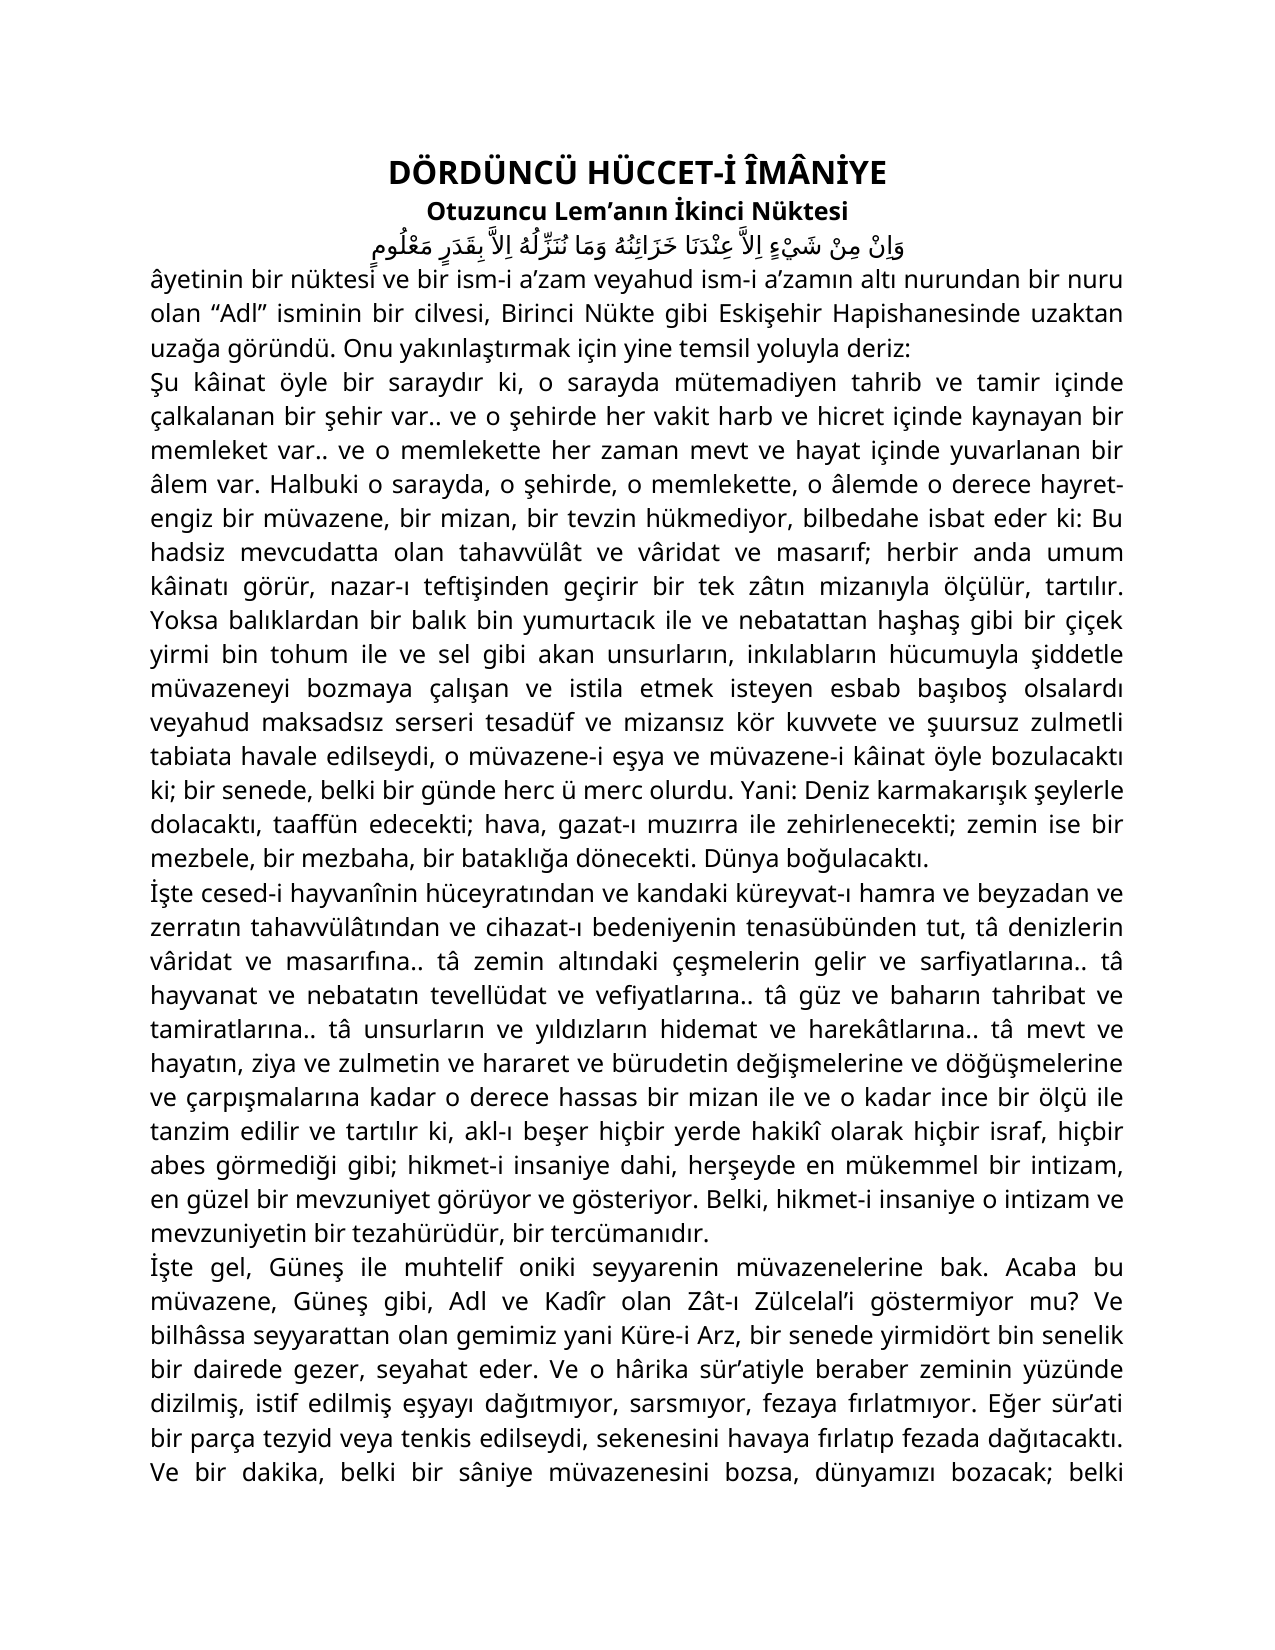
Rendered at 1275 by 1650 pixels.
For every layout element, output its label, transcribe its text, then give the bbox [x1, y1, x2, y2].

text Şu kâinat öyle bir saraydır ki, o sarayda mütemadiyen tahrib ve tamir içinde çalkalanan bir şehir var.. ve o şehirde her vakit harb ve hicret içinde kaynayan bir memleket var.. ve o memlekette her zaman mevt ve hayat içinde yuvarlanan bir âlem var. Halbuki o sarayda, o şehirde, o memlekette, o âlemde o derece hayret-engiz bir müvazene, bir mizan, bir tevzin hükmediyor, bilbedahe isbat eder ki: Bu hadsiz mevcudatta olan tahavvülât ve vâridat ve masarıf; herbir anda umum kâinatı görür, nazar-ı teftişinden geçirir bir tek zâtın mizanıyla ölçülür, tartılır. Yoksa balıklardan bir balık bin yumurtacık ile ve nebatattan haşhaş gibi bir çiçek yirmi bin tohum ile ve sel gibi akan unsurların, inkılabların hücumuyla şiddetle müvazeneyi bozmaya çalışan ve istila etmek isteyen esbab başıboş olsalardı veyahud maksadsız serseri tesadüf ve mizansız kör kuvvete ve şuursuz zulmetli tabiata havale edilseydi, o müvazene-i eşya ve müvazene-i kâinat öyle bozulacaktı ki; bir senede, belki bir günde herc ü merc olurdu. Yani: Deniz karmakarışık şeylerle dolacaktı, taaffün edecekti; hava, gazat-ı muzırra ile zehirlenecekti; zemin ise bir mezbele, bir mezbaha, bir bataklığa dönecekti. Dünya boğulacaktı. [150, 364, 1125, 875]
text وَاِنْ مِنْ شَيْءٍ اِلاَّ عِنْدَنَا خَزَائِنُهُ وَمَا نُنَزِّلُهُ اِلاَّ بِقَدَرٍ مَعْلُومٍ [150, 228, 1125, 262]
text İşte gel, Güneş ile muhtelif oniki seyyarenin müvazenelerine bak. Acaba bu müvazene, Güneş gibi, Adl ve Kadîr olan Zât-ı Zülcelal’i göstermiyor mu? Ve bilhâssa seyyarattan olan gemimiz yani Küre-i Arz, bir senede yirmidört bin senelik bir dairede gezer, seyahat eder. Ve o hârika sür’atiyle beraber zeminin yüzünde dizilmiş, istif edilmiş eşyayı dağıtmıyor, sarsmıyor, fezaya fırlatmıyor. Eğer sür’ati bir parça tezyid veya tenkis edilseydi, sekenesini havaya fırlatıp fezada dağıtacaktı. Ve bir dakika, belki bir sâniye müvazenesini bozsa, dünyamızı bozacak; belki [150, 1250, 1125, 1488]
text İşte cesed-i hayvanînin hüceyratından ve kandaki küreyvat-ı hamra ve beyzadan ve zerratın tahavvülâtından ve cihazat-ı bedeniyenin tenasübünden tut, tâ denizlerin vâridat ve masarıfına.. tâ zemin altındaki çeşmelerin gelir ve sarfiyatlarına.. tâ hayvanat ve nebatatın tevellüdat ve vefiyatlarına.. tâ güz ve baharın tahribat ve tamiratlarına.. tâ unsurların ve yıldızların hidemat ve harekâtlarına.. tâ mevt ve hayatın, ziya ve zulmetin ve hararet ve bürudetin değişmelerine ve döğüşmelerine ve çarpışmalarına kadar o derece hassas bir mizan ile ve o kadar ince bir ölçü ile tanzim edilir ve tartılır ki, akl-ı beşer hiçbir yerde hakikî olarak hiçbir israf, hiçbir abes görmediği gibi; hikmet-i insaniye dahi, herşeyde en mükemmel bir intizam, en güzel bir mevzuniyet görüyor ve gösteriyor. Belki, hikmet-i insaniye o intizam ve mevzuniyetin bir tezahürüdür, bir tercümanıdır. [150, 875, 1125, 1250]
subtitle DÖRDÜNCÜ HÜCCET-İ ÎMÂNİYE [150, 150, 1125, 194]
text âyetinin bir nüktesi ve bir ism-i a’zam veyahud ism-i a’zamın altı nurundan bir nuru olan “Adl” isminin bir cilvesi, Birinci Nükte gibi Eskişehir Hapishanesinde uzaktan uzağa göründü. Onu yakınlaştırmak için yine temsil yoluyla deriz: [150, 262, 1125, 364]
text Otuzuncu Lem’anın İkinci Nüktesi [150, 194, 1125, 228]
